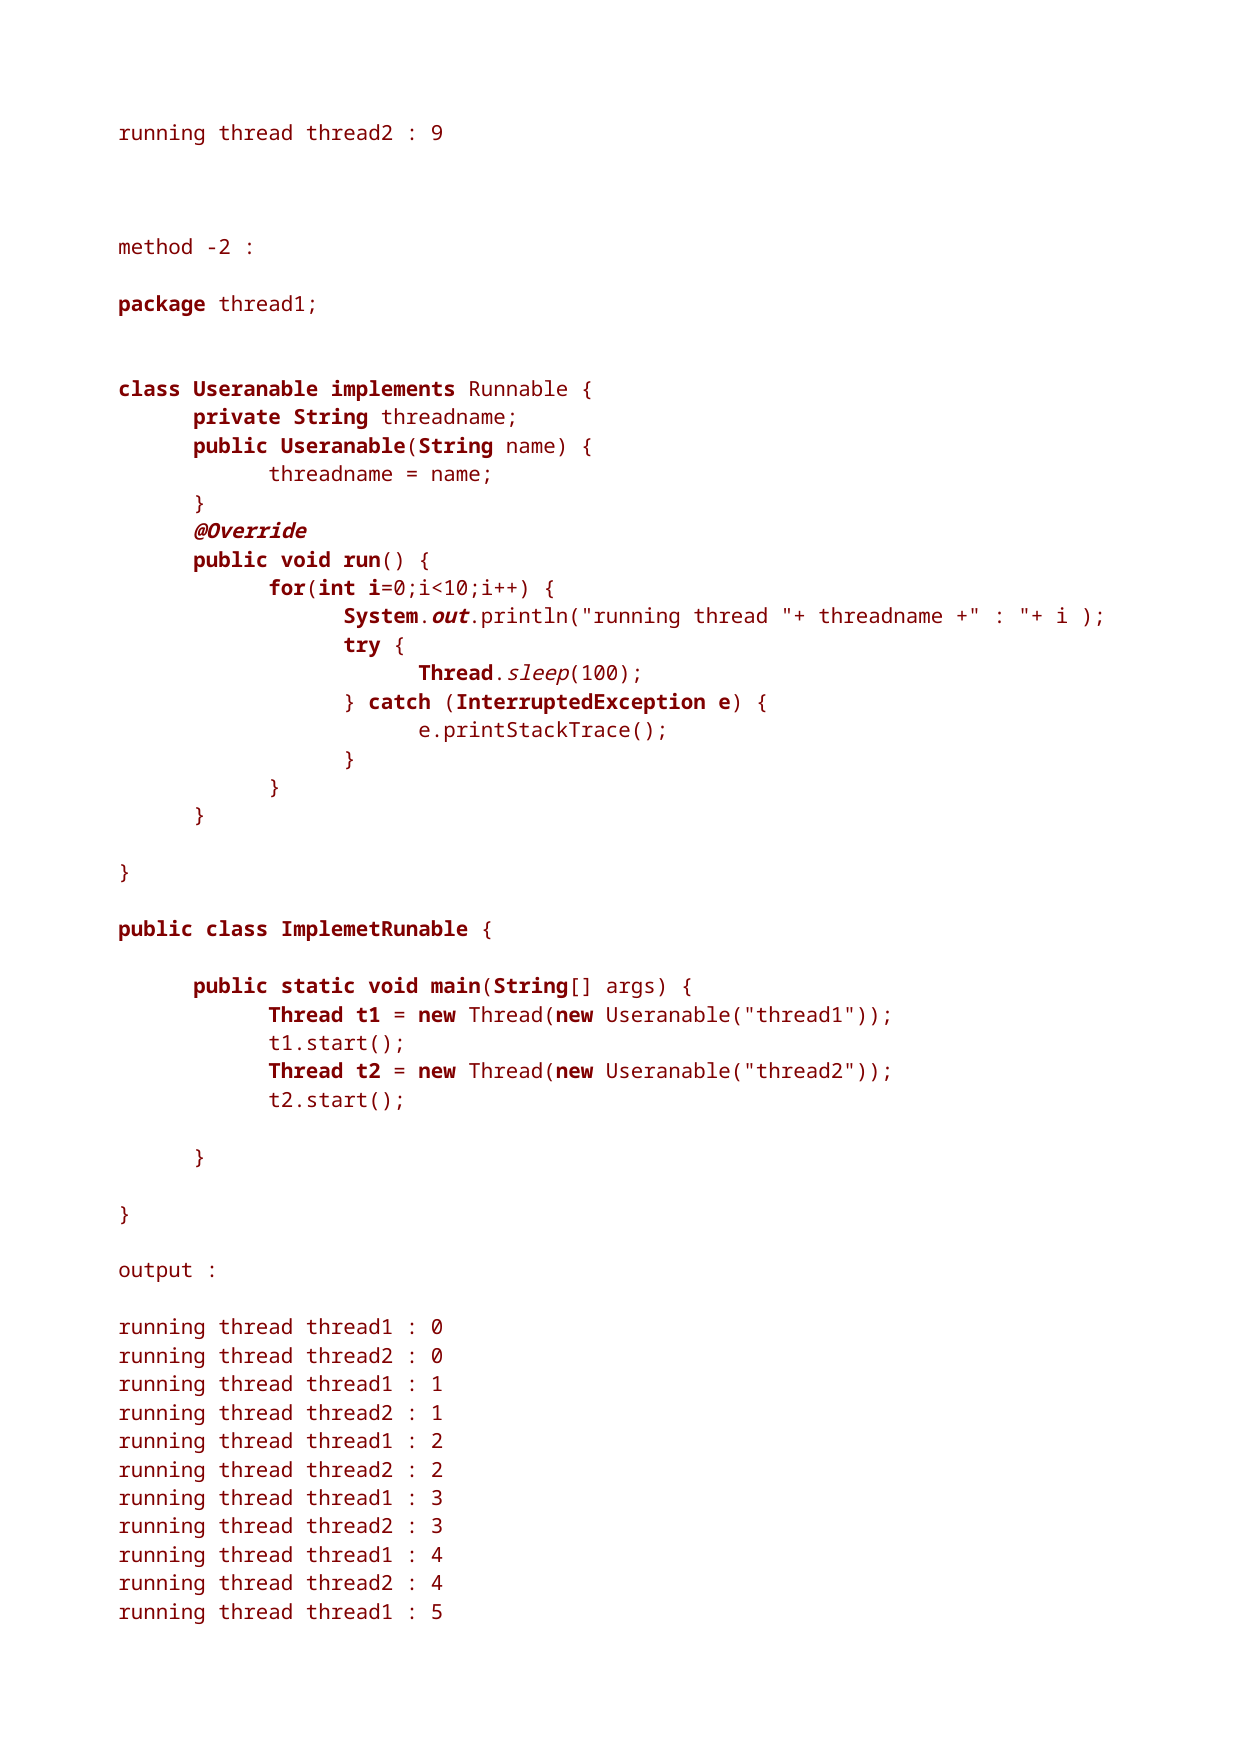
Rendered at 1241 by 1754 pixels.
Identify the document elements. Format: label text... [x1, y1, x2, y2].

text running thread thread2 : 4 [118, 1568, 1122, 1597]
text private String threadname; [118, 402, 1122, 431]
text e.printStackTrace(); [118, 715, 1122, 744]
text } [118, 1199, 1122, 1227]
text } [118, 772, 1122, 801]
text package thread1; [118, 289, 1122, 317]
text System.out.println("running thread "+ threadname +" : "+ i ); [118, 602, 1122, 630]
text Thread.sleep(100); [118, 658, 1122, 687]
text try { [118, 630, 1122, 658]
text public void run() { [118, 545, 1122, 573]
text Thread t1 = new Thread(new Useranable("thread1")); [118, 1000, 1122, 1028]
text t1.start(); [118, 1028, 1122, 1057]
text running thread thread2 : 1 [118, 1398, 1122, 1426]
text running thread thread1 : 1 [118, 1369, 1122, 1398]
text } [118, 857, 1122, 886]
text t2.start(); [118, 1085, 1122, 1113]
text running thread thread2 : 2 [118, 1455, 1122, 1483]
text running thread thread2 : 9 [118, 118, 1122, 147]
text threadname = name; [118, 459, 1122, 488]
text running thread thread1 : 0 [118, 1312, 1122, 1341]
text running thread thread1 : 5 [118, 1597, 1122, 1625]
text } [118, 744, 1122, 772]
text for(int i=0;i<10;i++) { [118, 573, 1122, 602]
text running thread thread2 : 3 [118, 1512, 1122, 1540]
text output : [118, 1256, 1122, 1284]
text } [118, 488, 1122, 516]
text @Override [118, 516, 1122, 545]
text } catch (InterruptedException e) { [118, 687, 1122, 715]
text public class ImplemetRunable { [118, 914, 1122, 943]
text running thread thread1 : 4 [118, 1540, 1122, 1568]
text public Useranable(String name) { [118, 431, 1122, 459]
text } [118, 801, 1122, 829]
text method -2 : [118, 232, 1122, 260]
text Thread t2 = new Thread(new Useranable("thread2")); [118, 1057, 1122, 1085]
text running thread thread2 : 0 [118, 1341, 1122, 1369]
text running thread thread1 : 3 [118, 1483, 1122, 1512]
text class Useranable implements Runnable { [118, 374, 1122, 402]
text running thread thread1 : 2 [118, 1426, 1122, 1455]
text public static void main(String[] args) { [118, 971, 1122, 1000]
text } [118, 1142, 1122, 1170]
